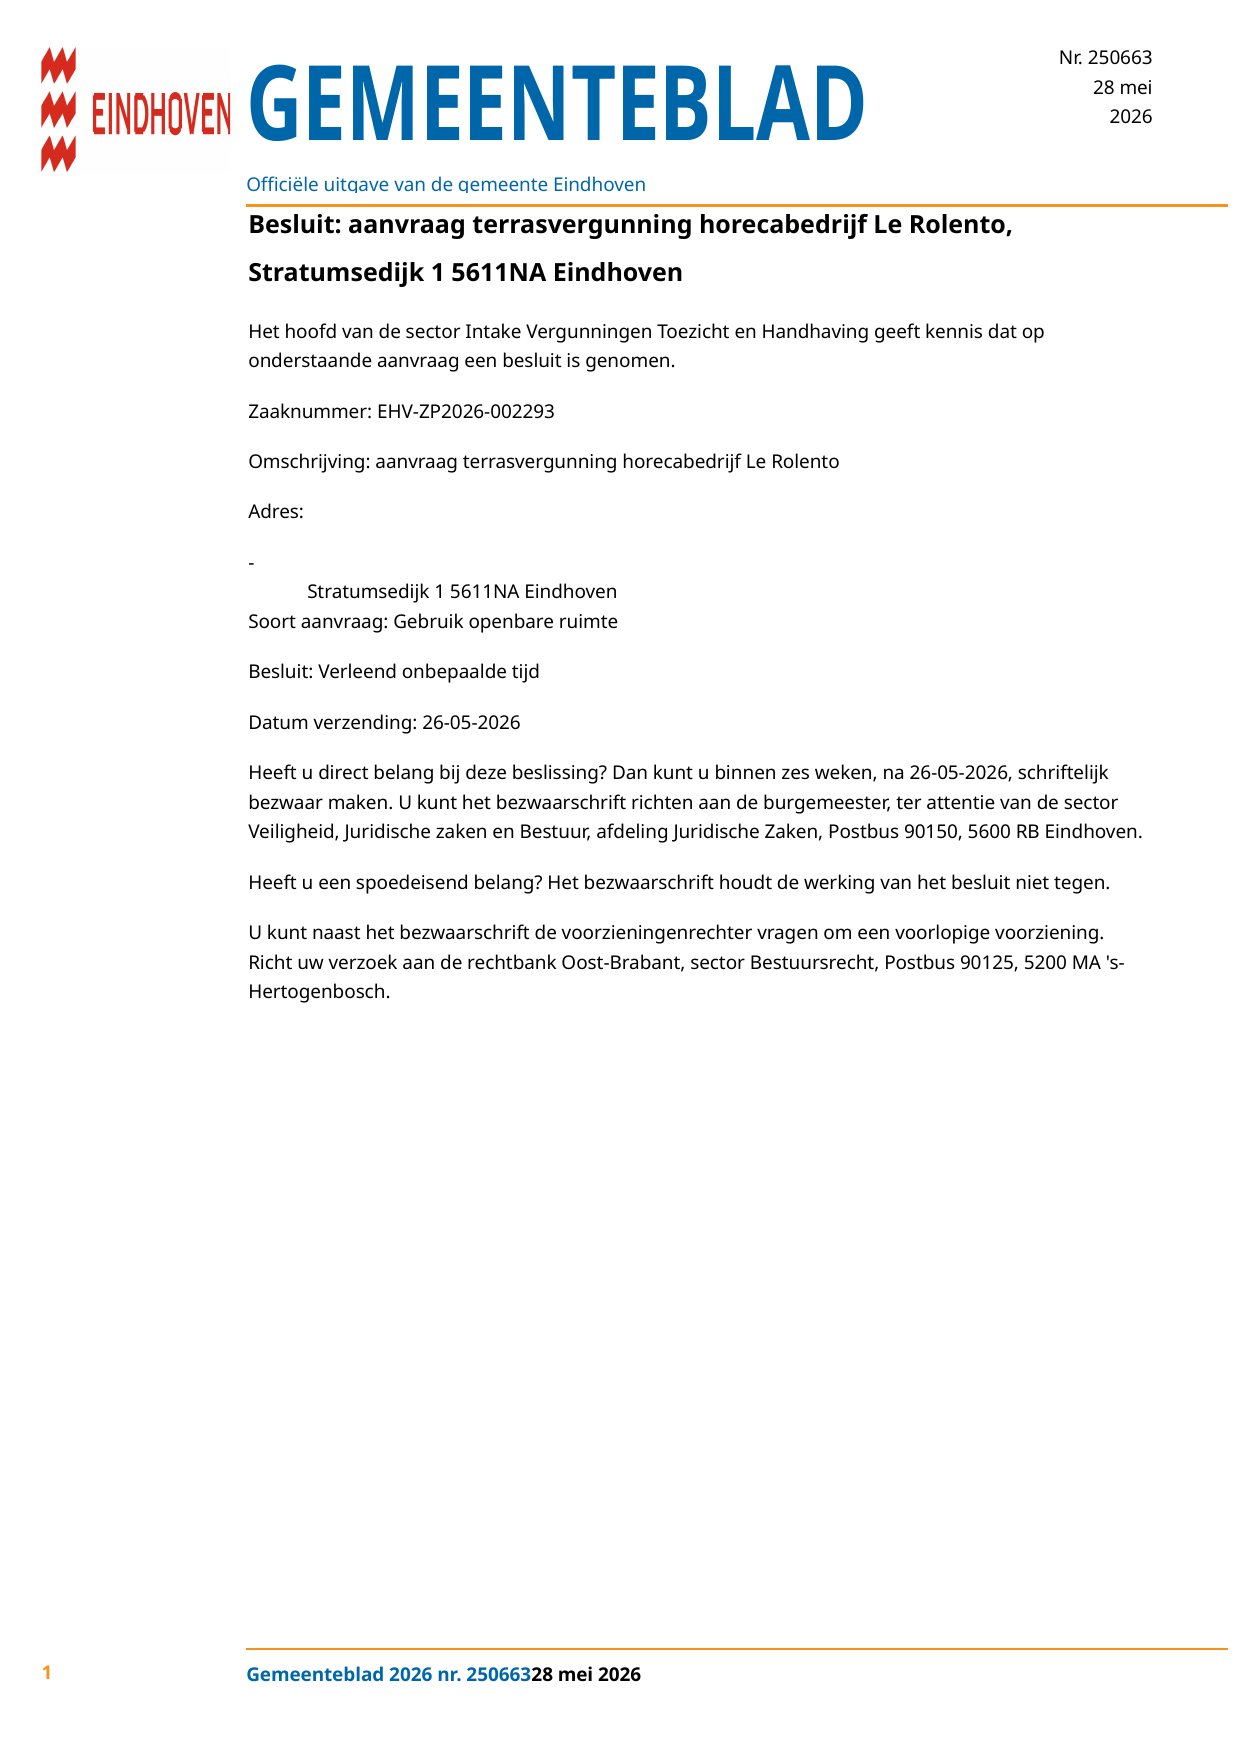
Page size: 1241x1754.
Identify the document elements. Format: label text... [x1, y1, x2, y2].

text Besluit: aanvraag terrasvergunning horecabedrijf Le Rolento, Stratumsedijk 1 5611NA Eindhoven [248, 207, 1152, 288]
text Besluit: Verleend onbepaalde tijd [248, 659, 1152, 684]
text Zaaknummer: EHV-ZP2026-002293 [248, 398, 1152, 424]
text Heeft u een spoedeisend belang? Het bezwaarschrift houdt de werking van het besluit niet tegen. [248, 869, 1152, 895]
text Het hoofd van de sector Intake Vergunningen Toezicht en Handhaving geeft kennis dat op onderstaande aanvraag een besluit is genomen. [248, 318, 1152, 373]
text Heeft u direct belang bij deze beslissing? Dan kunt u binnen zes weken, na 26-05-2026, schriftelijk bezwaar maken. U kunt het bezwaarschrift richten aan de burgemeester, ter attentie van de sector Veiligheid, Juridische zaken en Bestuur, afdeling Juridische Zaken, Postbus 90150, 5600 RB Eindhoven. [248, 759, 1152, 844]
text Soort aanvraag: Gebruik openbare ruimte [248, 608, 1152, 634]
text Omschrijving: aanvraag terrasvergunning horecabedrijf Le Rolento [248, 448, 1152, 474]
text Adres: [248, 499, 1152, 524]
text U kunt naast het bezwaarschrift de voorzieningenrechter vragen om een voorlopige voorziening. Richt uw verzoek aan de rechtbank Oost-Brabant, sector Bestuursrecht, Postbus 90125, 5200 MA 's-Hertogenbosch. [248, 919, 1152, 1004]
text Datum verzending: 26-05-2026 [248, 709, 1152, 735]
list Stratumsedijk 1 5611NA Eindhoven [248, 579, 1152, 604]
picture [41, 47, 231, 172]
